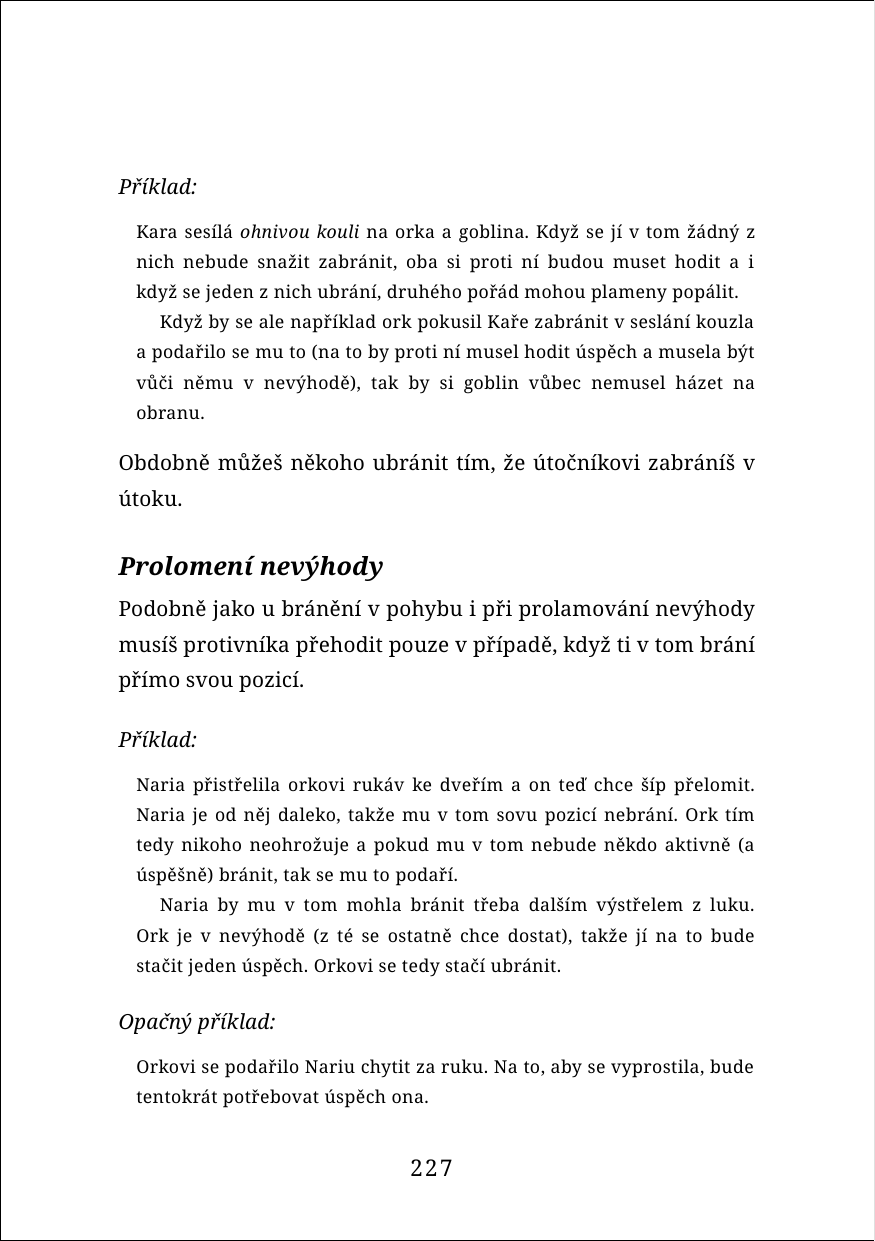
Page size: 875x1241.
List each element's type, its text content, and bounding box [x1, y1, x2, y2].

text Opačný příklad: [118, 1007, 756, 1036]
text Orkovi se podařilo Nariu chytit za ruku. Na to, aby se vyprostila, bude tentokrát potřebovat úspěch ona. [136, 1054, 756, 1109]
text Kara sesílá ohnivou kouli na orka a goblina. Když se jí v tom žádný z nich nebude snažit zabránit, oba si proti ní budou muset hodit a i když se jeden z nich ubrání, druhého pořád mohou plameny popálit. Když by se ale například ork pokusil Kaře zabránit v seslání kouzla a podařilo se mu to (na to by proti ní musel hodit úspěch a musela být vůči němu v nevýhodě), tak by si goblin vůbec nemusel házet na obranu. [136, 219, 756, 424]
text Naria přistřelila orkovi rukáv ke dveřím a on teď chce šíp přelomit. Naria je od něj daleko, takže mu v tom sovu pozicí nebrání. Ork tím tedy nikoho neohrožuje a pokud mu v tom nebude někdo aktivně (a úspěšně) bránit, tak se mu to podaří. Naria by mu v tom mohla bránit třeba dalším výstřelem z luku. Ork je v nevýhodě (z té se ostatně chce dostat), takže jí na to bude stačit jeden úspěch. Orkovi se tedy stačí ubránit. [136, 772, 756, 977]
text Příklad: [118, 172, 756, 200]
subtitle Prolomení nevýhody [118, 549, 756, 583]
text Podobně jako u bránění v pohybu i při prolamování nevýhody musíš protivníka přehodit pouze v případě, když ti v tom brání přímo svou pozicí. [118, 594, 756, 694]
text Příklad: [118, 725, 756, 753]
text Obdobně můžeš někoho ubránit tím, že útočníkovi zabráníš v útoku. [118, 448, 756, 512]
